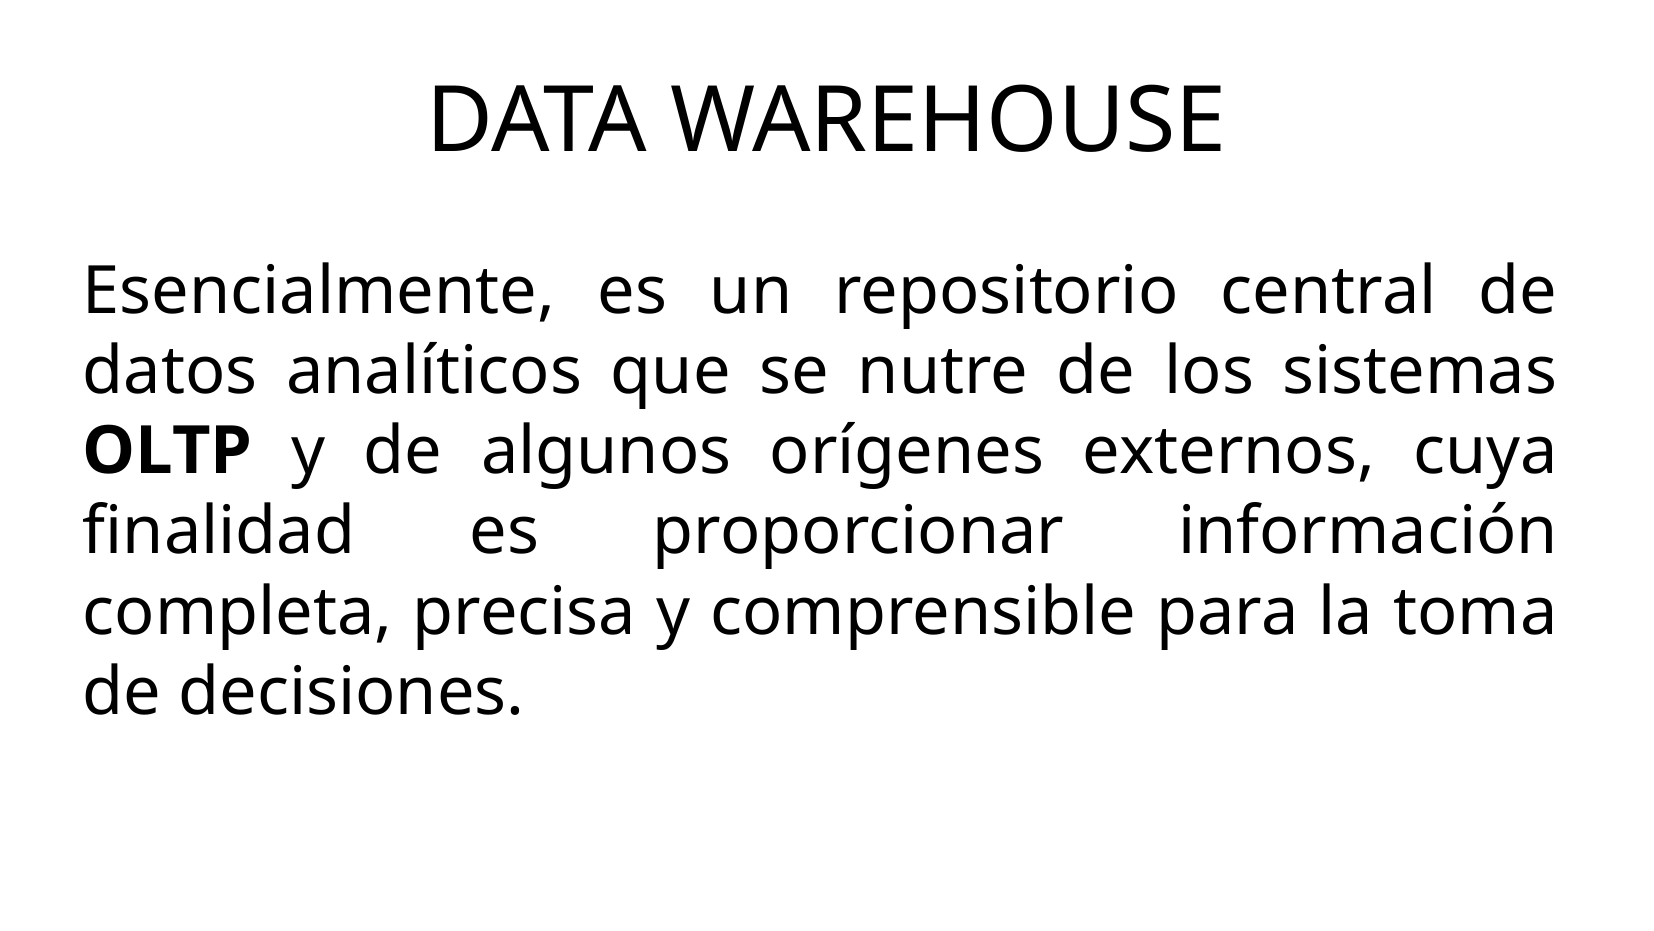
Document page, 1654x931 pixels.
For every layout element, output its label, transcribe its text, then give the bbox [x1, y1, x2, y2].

list Esencialmente, es un repositorio central de datos analíticos que se nutre de los sistemas OLTP y de algunos orígenes externos, cuya finalidad es proporcionar información completa, precisa y comprensible para la toma de decisiones. [82, 217, 1571, 758]
title DATA WAREHOUSE [82, 37, 1571, 193]
